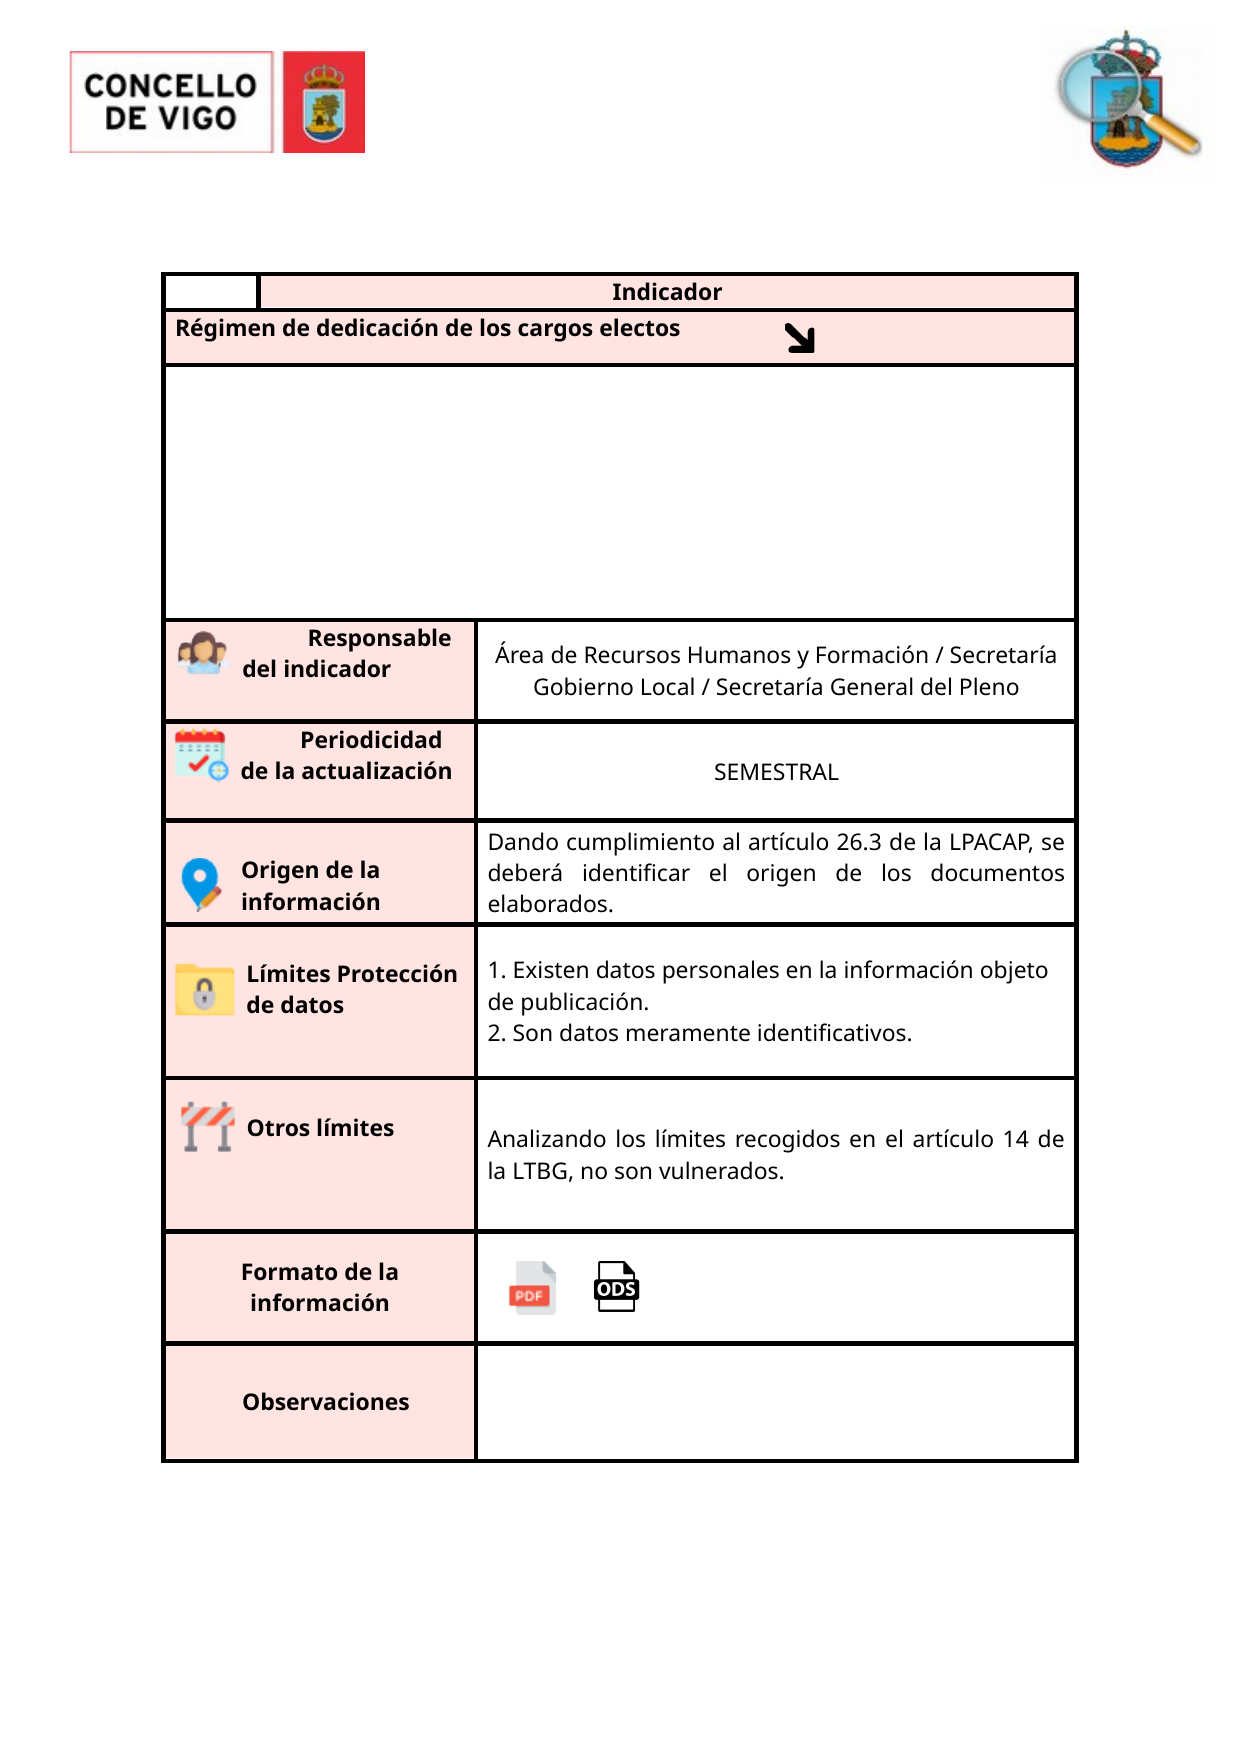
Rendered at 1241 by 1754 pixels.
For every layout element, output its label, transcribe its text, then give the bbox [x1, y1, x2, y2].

picture [1040, 26, 1218, 186]
table_cell Observaciones [166, 1346, 474, 1458]
table_cell [478, 1234, 1074, 1341]
picture [177, 626, 231, 680]
table_cell Origen de la información [166, 823, 474, 922]
picture [506, 1261, 560, 1315]
table_cell 1. Existen datos personales en la información objeto de publicación. 2. Son datos meramente identificativos. [478, 927, 1074, 1076]
table_cell Formato de la información [166, 1234, 474, 1341]
table_cell SEMESTRAL [478, 724, 1074, 818]
picture [175, 960, 235, 1020]
picture [193, 870, 207, 882]
picture [181, 1100, 235, 1154]
picture [591, 1261, 642, 1312]
picture [175, 728, 229, 782]
picture [785, 323, 815, 353]
table_cell Periodicidad de la actualización [166, 724, 474, 818]
table_cell Área de Recursos Humanos y Formación / Secretaría Gobierno Local / Secretaría General del Pleno [478, 622, 1074, 719]
table_cell Régimen de dedicación de los cargos electos [166, 312, 1074, 363]
picture [69, 51, 365, 153]
table_cell Analizando los límites recogidos en el artículo 14 de la LTBG, no son vulnerados. [478, 1080, 1074, 1229]
table_cell Dando cumplimiento al artículo 26.3 de la LPACAP, se deberá identificar el origen de los documentos elaborados. [478, 823, 1074, 922]
table_header [166, 276, 256, 307]
picture [175, 858, 229, 912]
table_cell Límites Protección de datos [166, 927, 474, 1076]
table_cell [478, 1346, 1074, 1458]
table_cell Responsable del indicador [166, 622, 474, 719]
table_cell [166, 367, 1074, 617]
table_header Indicador [261, 276, 1074, 307]
table_cell Otros límites [166, 1080, 474, 1229]
